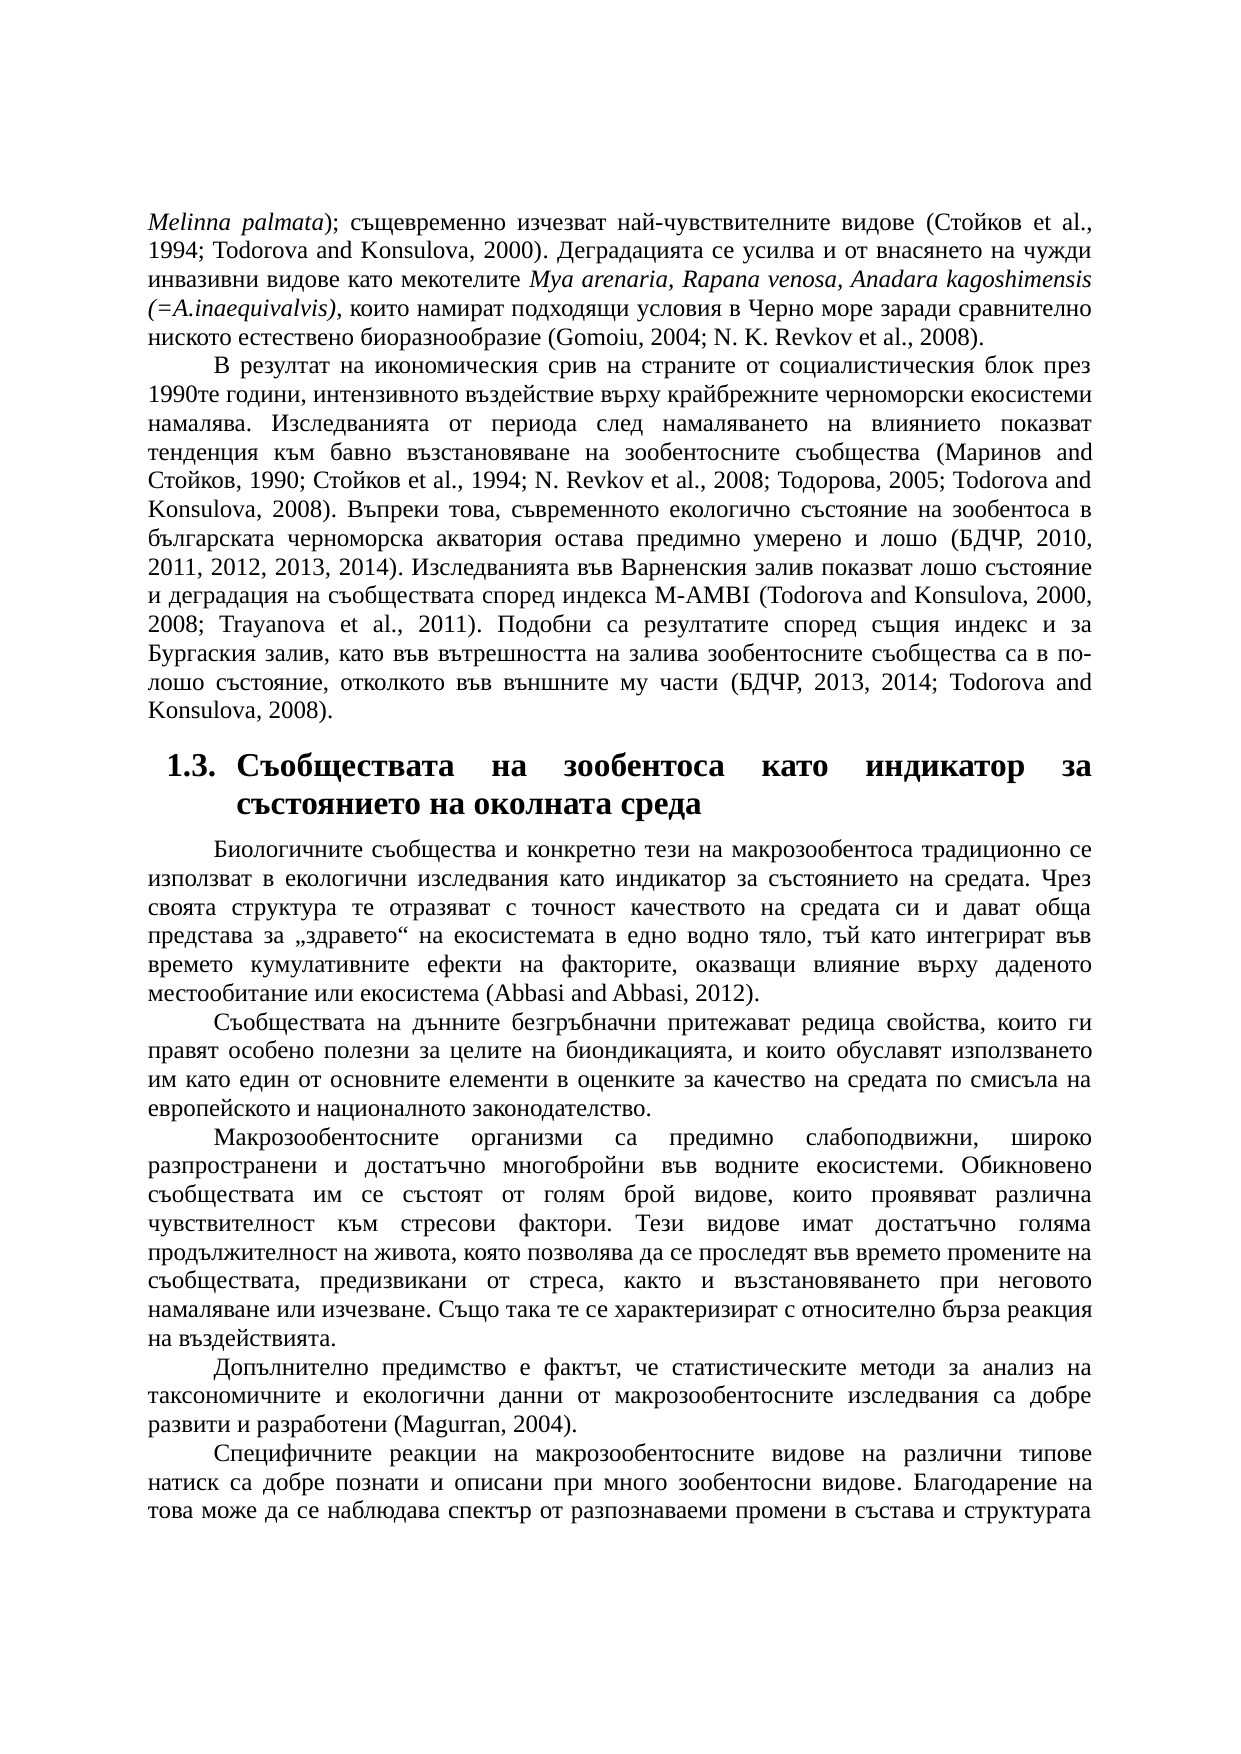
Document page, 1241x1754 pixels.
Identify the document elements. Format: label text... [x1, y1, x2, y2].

text В резултат на икономическия срив на страните от социалистическия блок през 1990те години, интензивното въздействие върху крайбрежните черноморски екосистеми намалява. Изследванията от периода след намаляването на влиянието показват тенденция към бавно възстановяване на зообентосните съобщества (Маринов and Стойков, 1990; Стойков et al., 1994; N. Revkov et al., 2008; Тодорова, 2005; Todorova and Konsulova, 2008). Въпреки това, съвременното екологично състояние на зообентоса в българската черноморска акватория остава предимно умерено и лошо (БДЧР, 2010, 2011, 2012, 2013, 2014). Изследванията във Варненския залив показват лошо състояние и деградация на съобществата според индекса M-AMBI (Todorova and Konsulova, 2000, 2008; Trayanova et al., 2011). Подобни са резултатите според същия индекс и за Бургаския залив, като във вътрешността на залива зообентосните съобщества са в по-лошо състояние, отколкото във външните му части (БДЧР, 2013, 2014; Todorova and Konsulova, 2008). [148, 350, 1093, 724]
text Специфичните реакции на макрозообентосните видове на различни типове натиск са добре познати и описани при много зообентосни видове. Благодарение на това може да се наблюдава спектър от разпознаваеми промени в състава и структурата [148, 1438, 1093, 1524]
text Макрозообентосните организми са предимно слабоподвижни, широко разпространени и достатъчно многобройни във водните екосистеми. Обикновено съобществата им се състоят от голям брой видове, които проявяват различна чувствителност към стресови фактори. Тези видове имат достатъчно голяма продължителност на живота, която позволява да се проследят във времето промените на съобществата, предизвикани от стреса, както и възстановяването при неговото намаляване или изчезване. Също така те се характеризират с относително бърза реакция на въздействията. [148, 1122, 1093, 1352]
text Melinna palmatа); същевременно изчезват най-чувствителните видове (Стойков et al., 1994; Todorova and Konsulova, 2000). Деградацията се усилва и от внасянето на чужди инвазивни видове като мекотелите Mya arenaria, Rapana venosa, Anadara kagoshimensis (=A.inaequivalvis), които намират подходящи условия в Черно море заради сравнително ниското естествено биоразнообразие (Gomoiu, 2004; N. K. Revkov et al., 2008). [148, 207, 1093, 350]
text Биологичните съобщества и конкретно тези на макрозообентоса традиционно се използват в екологични изследвания като индикатор за състоянието на средата. Чрез своята структура те отразяват с точност качеството на средата си и дават обща представа за „здравето“ на екосистемата в едно водно тяло, тъй като интегрират във времето кумулативните ефекти на факторите, оказващи влияние върху даденото местообитание или екосистема (Abbasi and Abbasi, 2012). [148, 834, 1093, 1007]
text Допълнително предимство е фактът, че статистическите методи за анализ на таксономичните и екологични данни от макрозообентосните изследвания са добре развити и разработени (Magurran, 2004). [148, 1352, 1093, 1438]
text Съобществата на дънните безгръбначни притежават редица свойства, които ги правят особено полезни за целите на биондикацията, и които обуславят използването им като един от основните елементи в оценките за качество на средата по смисъла на европейското и националното законодателство. [148, 1007, 1093, 1122]
subtitle Съобществата на зообентоса като индикатор за състоянието на околната среда [224, 745, 1093, 822]
